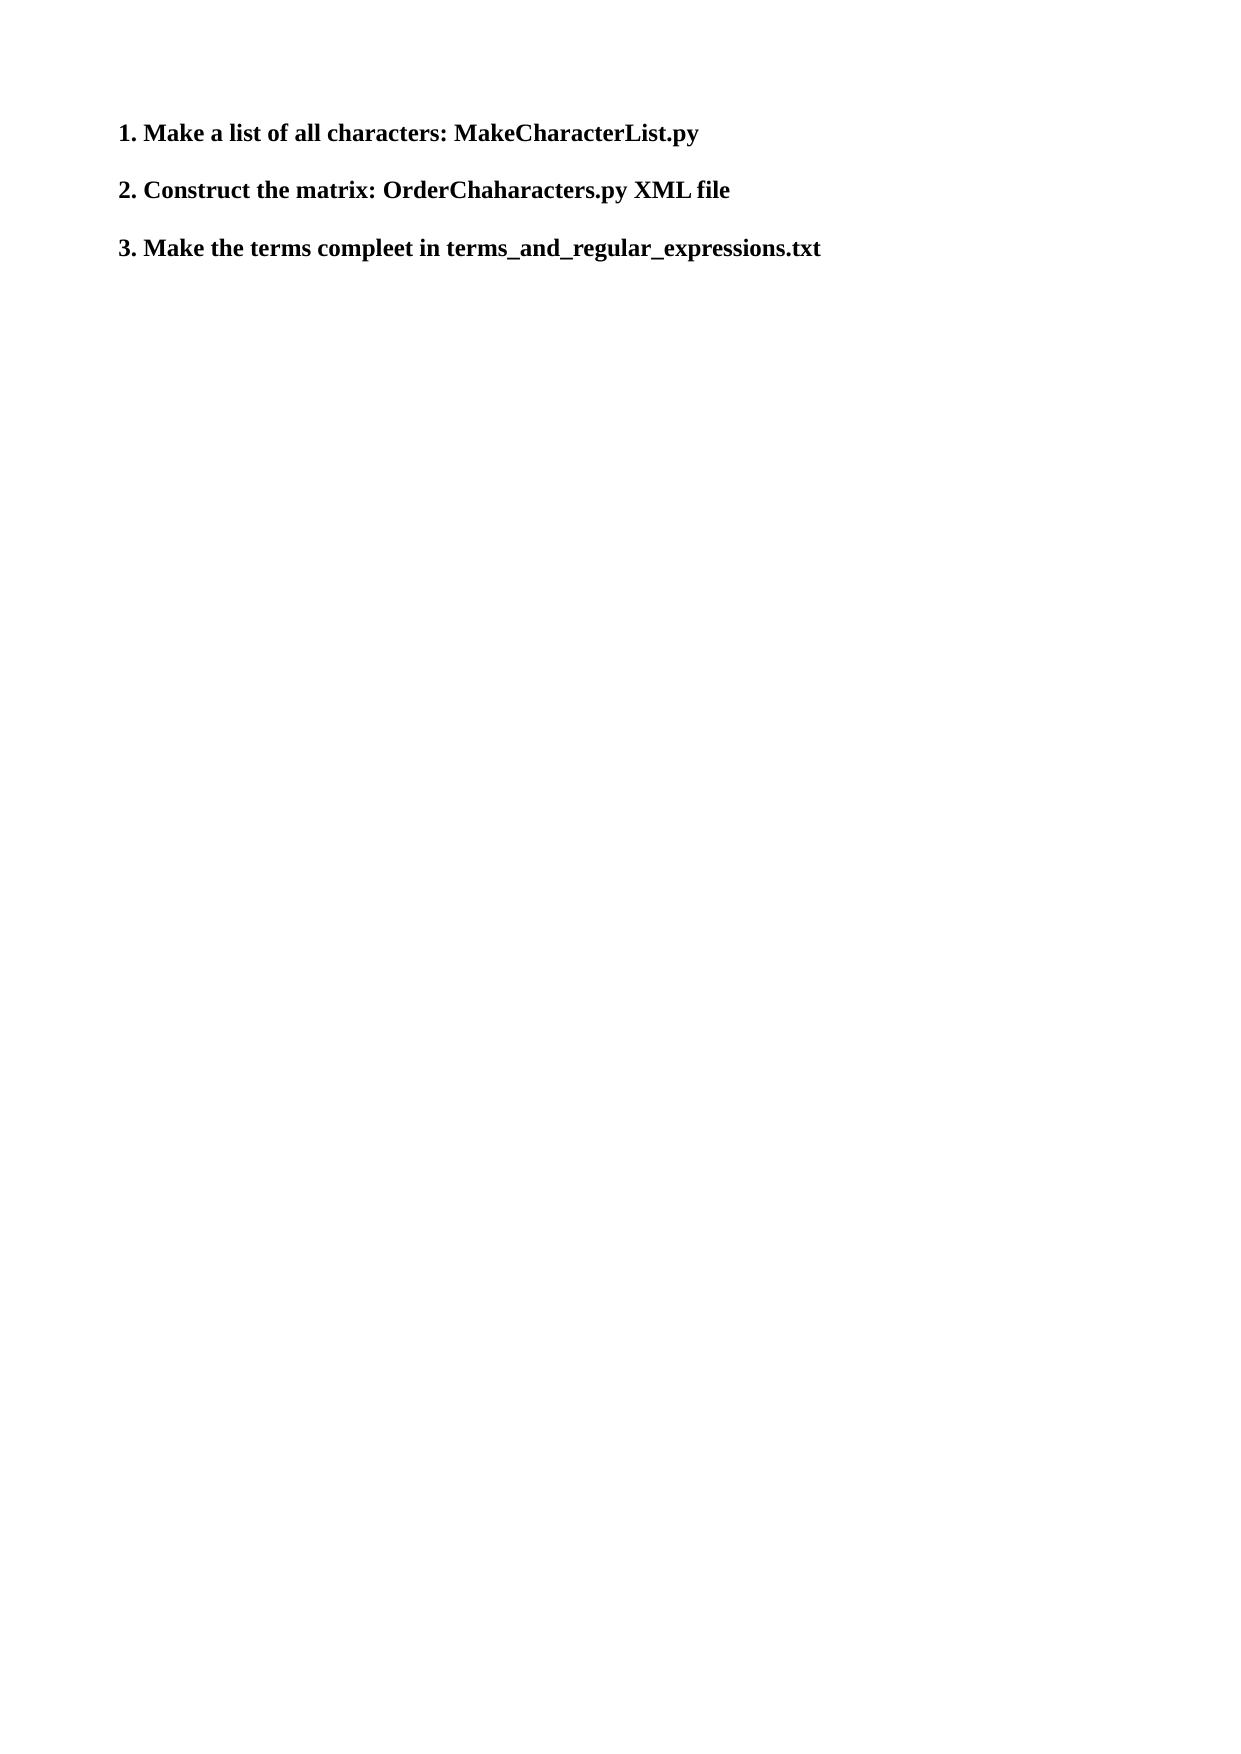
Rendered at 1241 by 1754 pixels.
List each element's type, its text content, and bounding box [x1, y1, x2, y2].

text 3. Make the terms compleet in terms_and_regular_expressions.txt [118, 233, 1122, 262]
text 1. Make a list of all characters: MakeCharacterList.py [118, 118, 1122, 147]
text 2. Construct the matrix: OrderChaharacters.py XML file [118, 176, 1122, 204]
